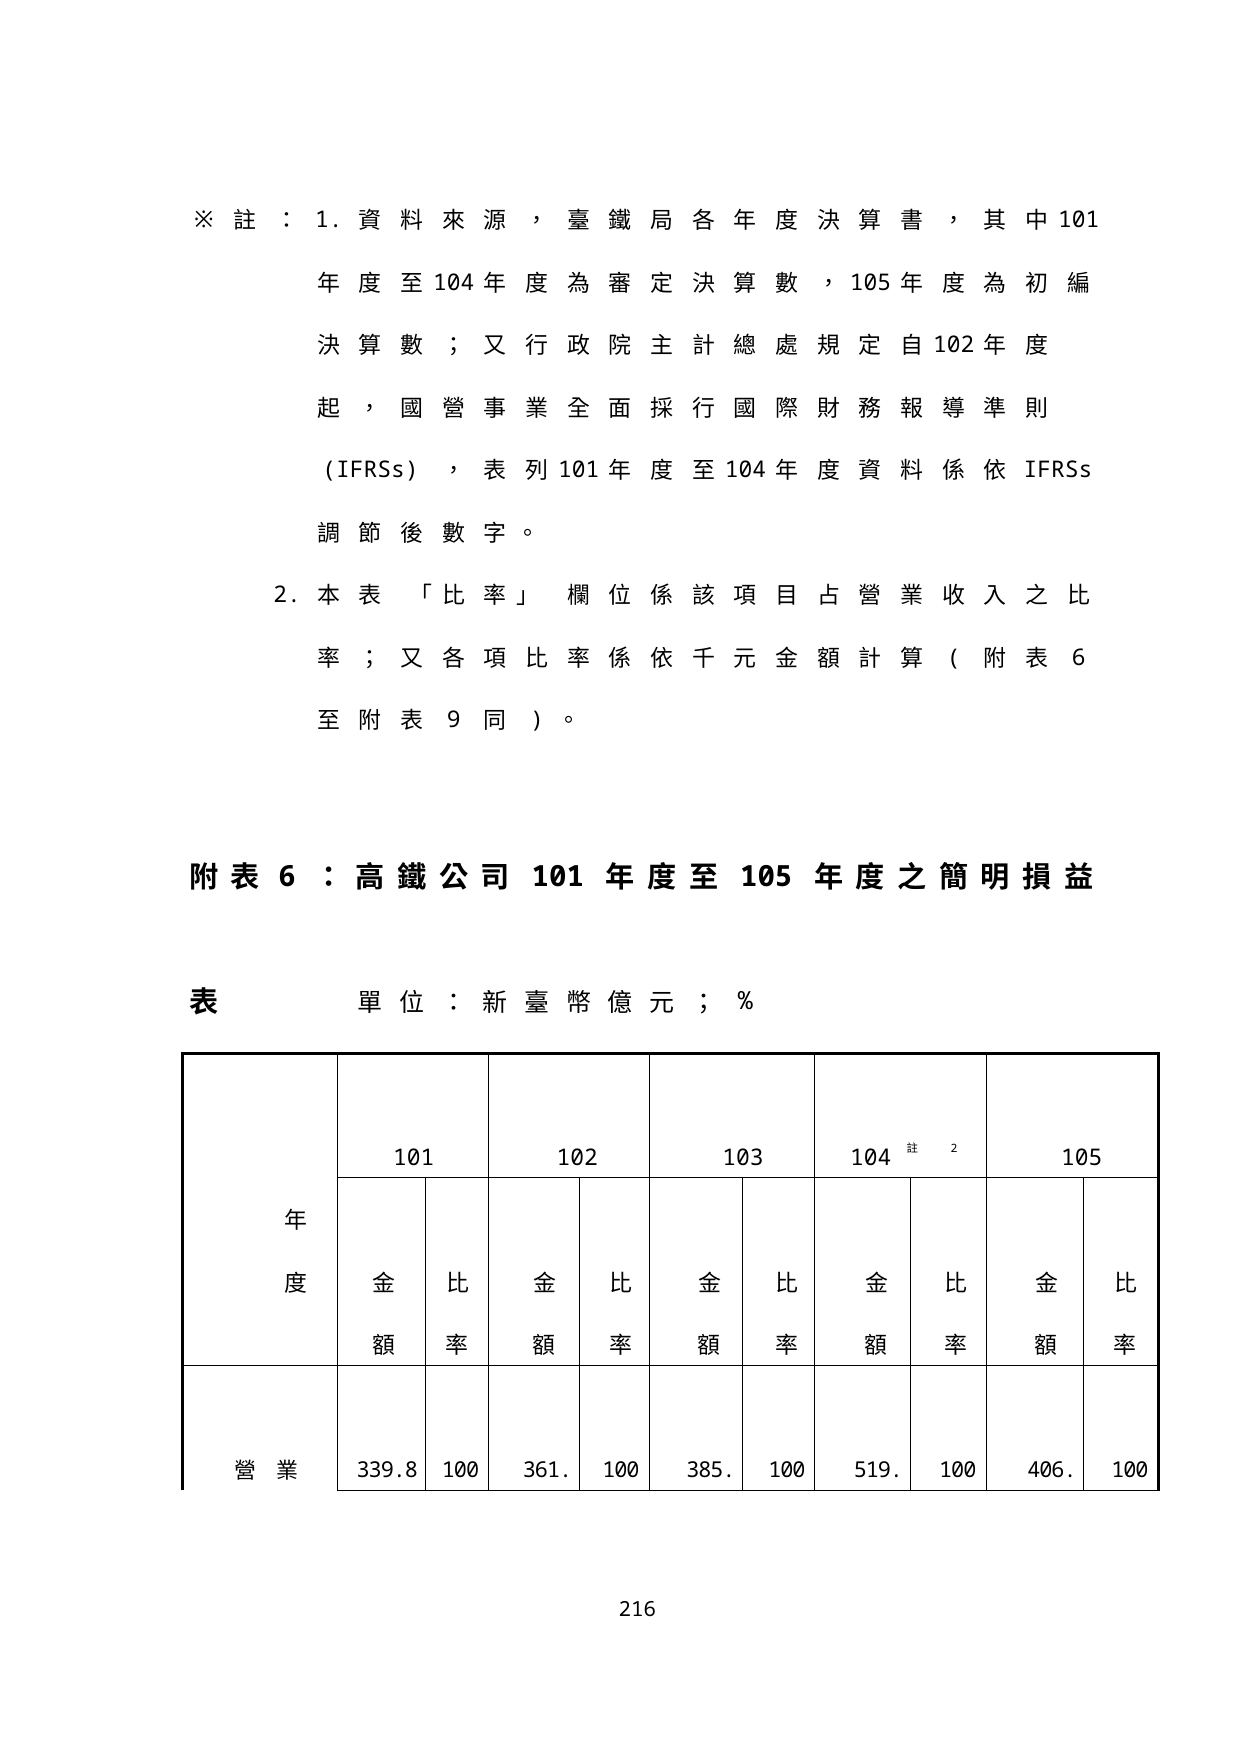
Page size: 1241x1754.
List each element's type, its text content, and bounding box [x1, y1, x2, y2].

table_cell 100 [580, 1366, 649, 1490]
table_header 年度 [184, 1055, 337, 1365]
table_cell 385. [650, 1366, 742, 1490]
table_cell 金額 [338, 1178, 425, 1365]
table_cell 339.8 [338, 1366, 425, 1490]
table_cell 金額 [489, 1178, 579, 1365]
table_cell 100 [911, 1366, 986, 1490]
table_header 104註2 [815, 1055, 986, 1177]
table_cell 100 [1084, 1366, 1157, 1490]
table_cell 金額 [650, 1178, 742, 1365]
table_cell 比率 [1084, 1178, 1157, 1365]
table_cell 金額 [987, 1178, 1083, 1365]
table_cell 100 [743, 1366, 814, 1490]
text 附表6：高鐵公司101年度至105年度之簡明損益表 單位：新臺幣億元；% [173, 802, 1140, 1052]
table_header 101 [338, 1055, 488, 1177]
table_cell 金額 [815, 1178, 910, 1365]
table_cell 比率 [911, 1178, 986, 1365]
table_cell 比率 [580, 1178, 649, 1365]
table_header 103 [650, 1055, 814, 1177]
table_header 105 [987, 1055, 1157, 1177]
table_cell 100 [426, 1366, 488, 1490]
table_header 102 [489, 1055, 649, 1177]
table_cell 營業 [184, 1366, 337, 1490]
text 2.本表「比率」欄位係該項目占營業收入之比率；又各項比率係依千元金額計算(附表6至附表9同)。 [239, 552, 1131, 740]
table_cell 406. [987, 1366, 1083, 1490]
table_cell 比率 [426, 1178, 488, 1365]
text ※註：1.資料來源，臺鐵局各年度決算書，其中101年度至104年度為審定決算數，105年度為初編決算數；又行政院主計總處規定自102年度起，國營事業全面採行國際財務報導準則(IFRSs)，表列101年度至104年度資料係依IFRSs調節後數字。 [173, 177, 1137, 552]
table_cell 361. [489, 1366, 579, 1490]
table_cell 比率 [743, 1178, 814, 1365]
table_cell 519. [815, 1366, 910, 1490]
